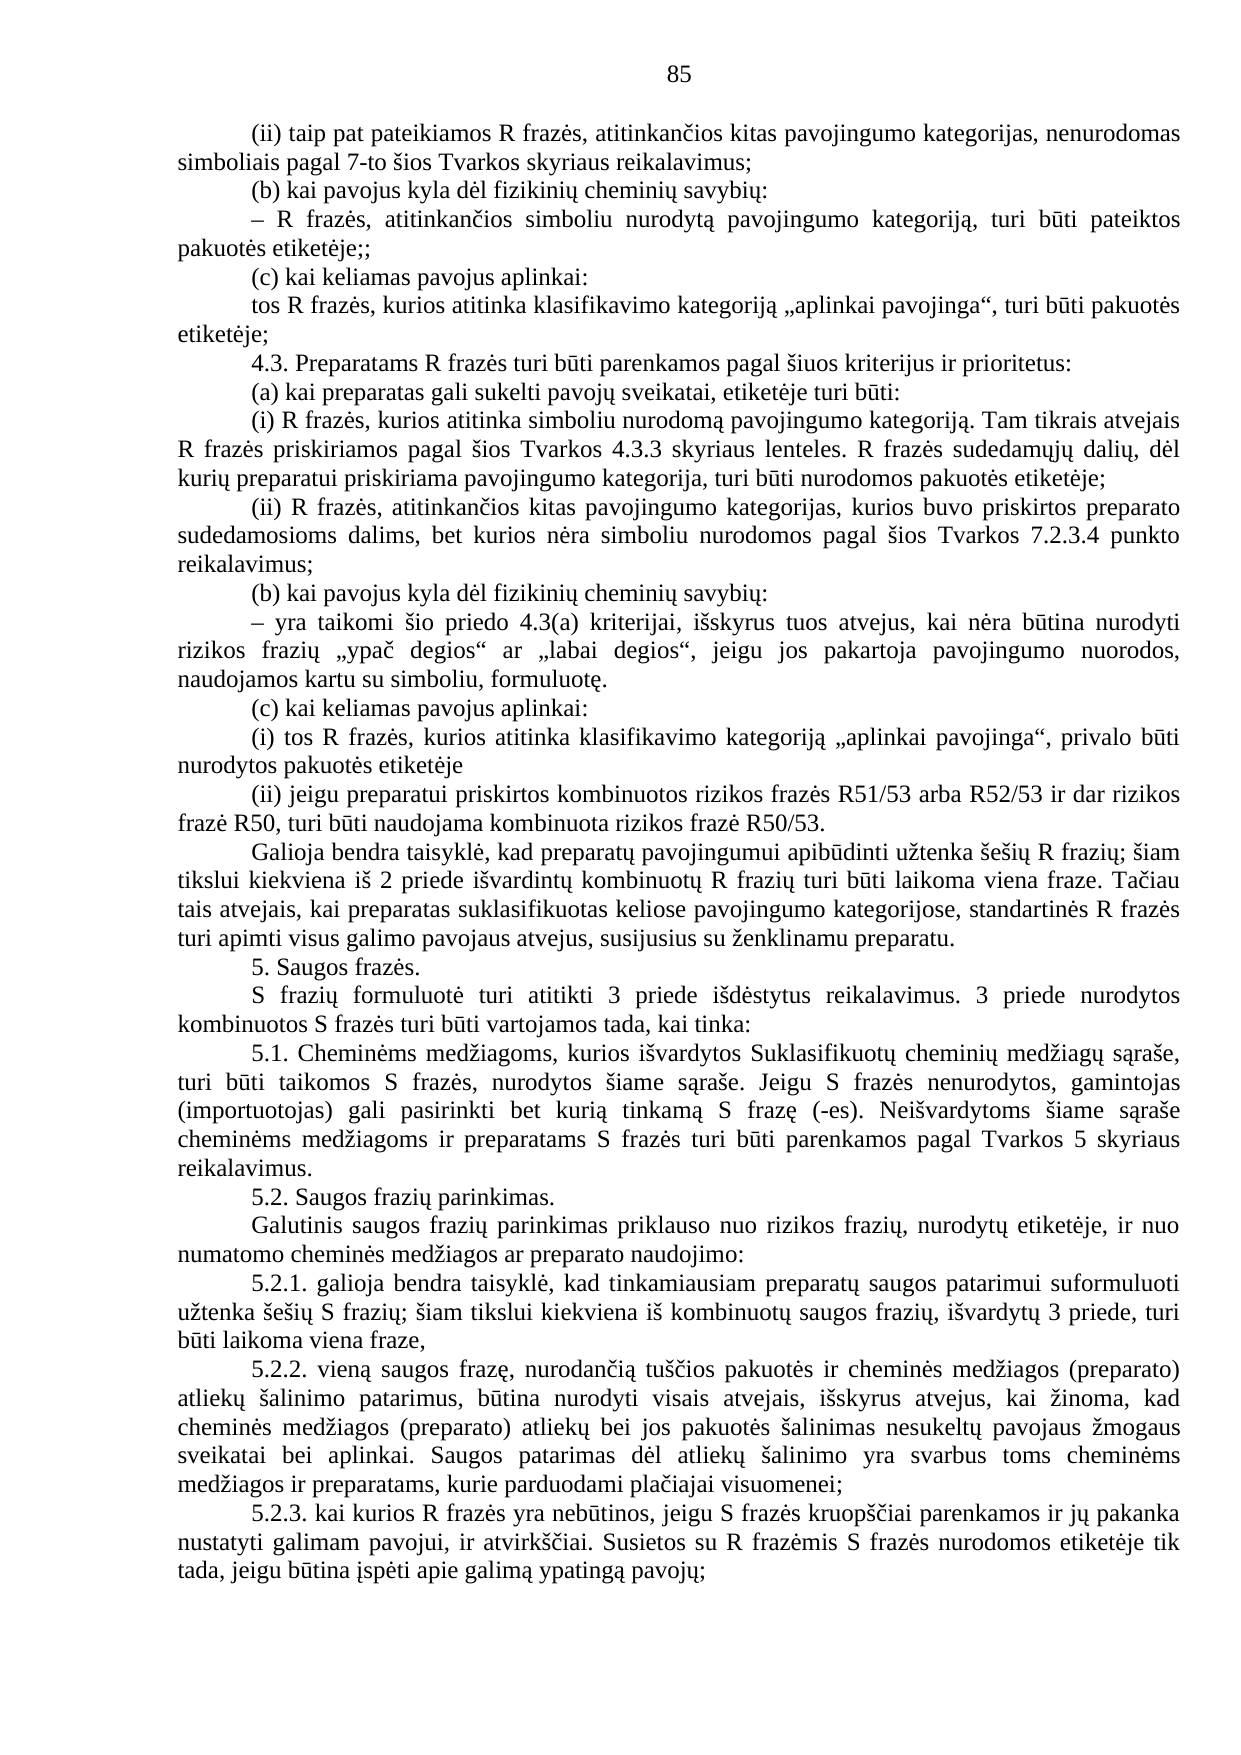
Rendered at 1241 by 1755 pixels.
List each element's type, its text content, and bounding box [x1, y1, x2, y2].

text Galutinis saugos frazių parinkimas priklauso nuo rizikos frazių, nurodytų etiketėje, ir nuo numatomo cheminės medžiagos ar preparato naudojimo: [177, 1211, 1181, 1268]
text 5. Saugos frazės. [177, 952, 1181, 981]
text (c) kai keliamas pavojus aplinkai: [177, 262, 1181, 291]
text tos R frazės, kurios atitinka klasifikavimo kategoriją „aplinkai pavojinga“, turi būti pakuotės etiketėje; [177, 291, 1181, 348]
text (ii) jeigu preparatui priskirtos kombinuotos rizikos frazės R51/53 arba R52/53 ir dar rizikos frazė R50, turi būti naudojama kombinuota rizikos frazė R50/53. [177, 779, 1181, 837]
text (ii) taip pat pateikiamos R frazės, atitinkančios kitas pavojingumo kategorijas, nenurodomas simboliais pagal 7-to šios Tvarkos skyriaus reikalavimus; [177, 118, 1181, 176]
text 5.2.1. galioja bendra taisyklė, kad tinkamiausiam preparatų saugos patarimui suformuluoti užtenka šešių S frazių; šiam tikslui kiekviena iš kombinuotų saugos frazių, išvardytų 3 priede, turi būti laikoma viena fraze, [177, 1268, 1181, 1354]
text Galioja bendra taisyklė, kad preparatų pavojingumui apibūdinti užtenka šešių R frazių; šiam tikslui kiekviena iš 2 priede išvardintų kombinuotų R frazių turi būti laikoma viena fraze. Tačiau tais atvejais, kai preparatas suklasifikuotas keliose pavojingumo kategorijose, standartinės R frazės turi apimti visus galimo pavojaus atvejus, susijusius su ženklinamu preparatu. [177, 837, 1181, 952]
text 5.2. Saugos frazių parinkimas. [177, 1182, 1181, 1211]
text 5.2.2. vieną saugos frazę, nurodančią tuščios pakuotės ir cheminės medžiagos (preparato) atliekų šalinimo patarimus, būtina nurodyti visais atvejais, išskyrus atvejus, kai žinoma, kad cheminės medžiagos (preparato) atliekų bei jos pakuotės šalinimas nesukeltų pavojaus žmogaus sveikatai bei aplinkai. Saugos patarimas dėl atliekų šalinimo yra svarbus toms cheminėms medžiagos ir preparatams, kurie parduodami plačiajai visuomenei; [177, 1354, 1181, 1498]
text (b) kai pavojus kyla dėl fizikinių cheminių savybių: [177, 176, 1181, 204]
text 5.2.3. kai kurios R frazės yra nebūtinos, jeigu S frazės kruopščiai parenkamos ir jų pakanka nustatyti galimam pavojui, ir atvirkščiai. Susietos su R frazėmis S frazės nurodomos etiketėje tik tada, jeigu būtina įspėti apie galimą ypatingą pavojų; [177, 1498, 1181, 1584]
text – R frazės, atitinkančios simboliu nurodytą pavojingumo kategoriją, turi būti pateiktos pakuotės etiketėje;; [177, 204, 1181, 262]
text (i) R frazės, kurios atitinka simboliu nurodomą pavojingumo kategoriją. Tam tikrais atvejais R frazės priskiriamos pagal šios Tvarkos 4.3.3 skyriaus lenteles. R frazės sudedamųjų dalių, dėl kurių preparatui priskiriama pavojingumo kategorija, turi būti nurodomos pakuotės etiketėje; [177, 406, 1181, 492]
text 4.3. Preparatams R frazės turi būti parenkamos pagal šiuos kriterijus ir prioritetus: [177, 348, 1181, 377]
text (ii) R frazės, atitinkančios kitas pavojingumo kategorijas, kurios buvo priskirtos preparato sudedamosioms dalims, bet kurios nėra simboliu nurodomos pagal šios Tvarkos 7.2.3.4 punkto reikalavimus; [177, 492, 1181, 578]
text (i) tos R frazės, kurios atitinka klasifikavimo kategoriją „aplinkai pavojinga“, privalo būti nurodytos pakuotės etiketėje [177, 722, 1181, 779]
text 5.1. Cheminėms medžiagoms, kurios išvardytos Suklasifikuotų cheminių medžiagų sąraše, turi būti taikomos S frazės, nurodytos šiame sąraše. Jeigu S frazės nenurodytos, gamintojas (importuotojas) gali pasirinkti bet kurią tinkamą S frazę (-es). Neišvardytoms šiame sąraše cheminėms medžiagoms ir preparatams S frazės turi būti parenkamos pagal Tvarkos 5 skyriaus reikalavimus. [177, 1038, 1181, 1182]
text (c) kai keliamas pavojus aplinkai: [177, 693, 1181, 722]
text (a) kai preparatas gali sukelti pavojų sveikatai, etiketėje turi būti: [177, 377, 1181, 406]
text (b) kai pavojus kyla dėl fizikinių cheminių savybių: [177, 578, 1181, 607]
text – yra taikomi šio priedo 4.3(a) kriterijai, išskyrus tuos atvejus, kai nėra būtina nurodyti rizikos frazių „ypač degios“ ar „labai degios“, jeigu jos pakartoja pavojingumo nuorodos, naudojamos kartu su simboliu, formuluotę. [177, 607, 1181, 693]
text S frazių formuluotė turi atitikti 3 priede išdėstytus reikalavimus. 3 priede nurodytos kombinuotos S frazės turi būti vartojamos tada, kai tinka: [177, 981, 1181, 1038]
